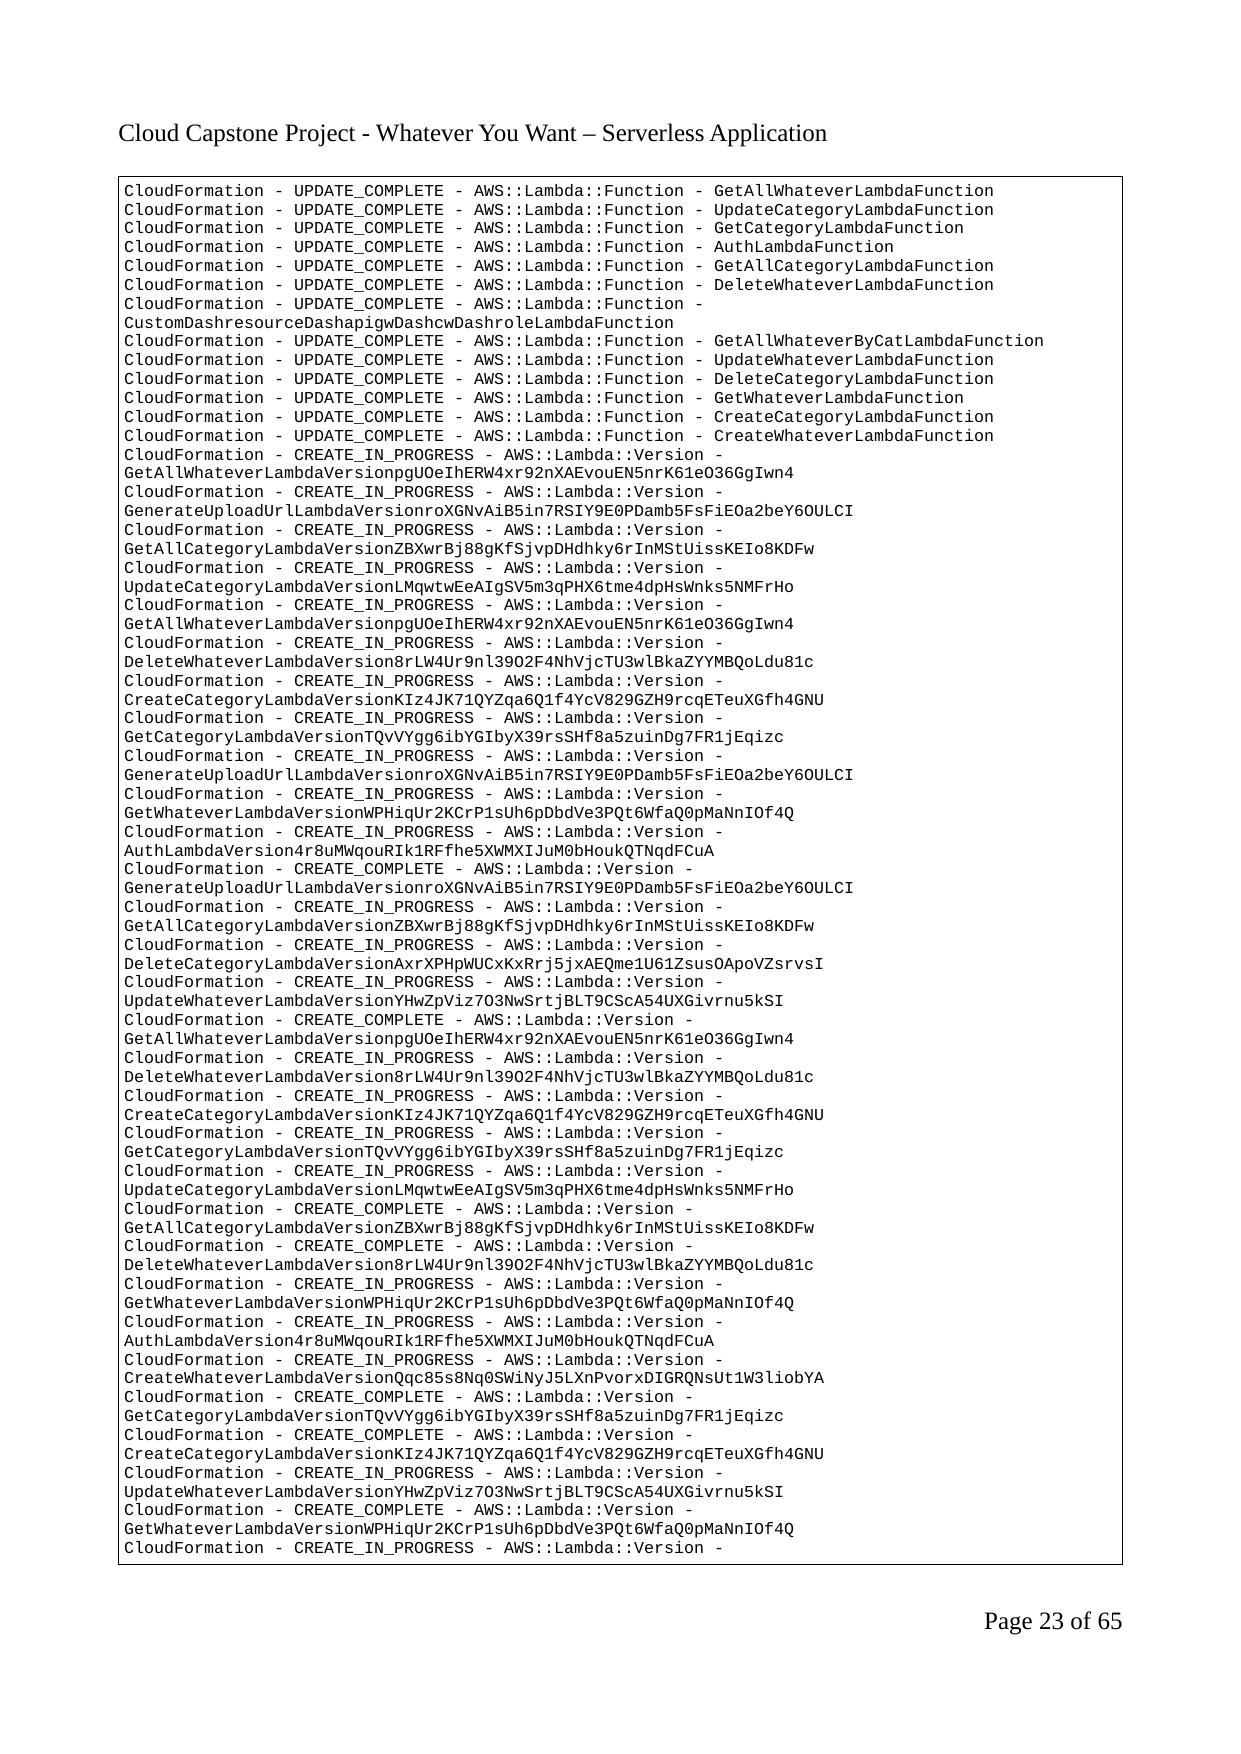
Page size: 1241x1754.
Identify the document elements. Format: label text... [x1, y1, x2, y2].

table_header CloudFormation - UPDATE_COMPLETE - AWS::Lambda::Function - GetAllWhateverLambdaFunction CloudFormation - UPDATE_COMPLETE - AWS::Lambda::Function - UpdateCategoryLambdaFunction CloudFormation - UPDATE_COMPLETE - AWS::Lambda::Function - GetCategoryLambdaFunction CloudFormation - UPDATE_COMPLETE - AWS::Lambda::Function - AuthLambdaFunction CloudFormation - UPDATE_COMPLETE - AWS::Lambda::Function - GetAllCategoryLambdaFunction CloudFormation - UPDATE_COMPLETE - AWS::Lambda::Function - DeleteWhateverLambdaFunction CloudFormation - UPDATE_COMPLETE - AWS::Lambda::Function - CustomDashresourceDashapigwDashcwDashroleLambdaFunction CloudFormation - UPDATE_COMPLETE - AWS::Lambda::Function - GetAllWhateverByCatLambdaFunction CloudFormation - UPDATE_COMPLETE - AWS::Lambda::Function - UpdateWhateverLambdaFunction CloudFormation - UPDATE_COMPLETE - AWS::Lambda::Function - DeleteCategoryLambdaFunction CloudFormation - UPDATE_COMPLETE - AWS::Lambda::Function - GetWhateverLambdaFunction CloudFormation - UPDATE_COMPLETE - AWS::Lambda::Function - CreateCategoryLambdaFunction CloudFormation - UPDATE_COMPLETE - AWS::Lambda::Function - CreateWhateverLambdaFunction CloudFormation - CREATE_IN_PROGRESS - AWS::Lambda::Version - GetAllWhateverLambdaVersionpgUOeIhERW4xr92nXAEvouEN5nrK61eO36GgIwn4 CloudFormation - CREATE_IN_PROGRESS - AWS::Lambda::Version - GenerateUploadUrlLambdaVersionroXGNvAiB5in7RSIY9E0PDamb5FsFiEOa2beY6OULCI CloudFormation - CREATE_IN_PROGRESS - AWS::Lambda::Version - GetAllCategoryLambdaVersionZBXwrBj88gKfSjvpDHdhky6rInMStUissKEIo8KDFw CloudFormation - CREATE_IN_PROGRESS - AWS::Lambda::Version - UpdateCategoryLambdaVersionLMqwtwEeAIgSV5m3qPHX6tme4dpHsWnks5NMFrHo CloudFormation - CREATE_IN_PROGRESS - AWS::Lambda::Version - GetAllWhateverLambdaVersionpgUOeIhERW4xr92nXAEvouEN5nrK61eO36GgIwn4 CloudFormation - CREATE_IN_PROGRESS - AWS::Lambda::Version - DeleteWhateverLambdaVersion8rLW4Ur9nl39O2F4NhVjcTU3wlBkaZYYMBQoLdu81c CloudFormation - CREATE_IN_PROGRESS - AWS::Lambda::Version - CreateCategoryLambdaVersionKIz4JK71QYZqa6Q1f4YcV829GZH9rcqETeuXGfh4GNU CloudFormation - CREATE_IN_PROGRESS - AWS::Lambda::Version - GetCategoryLambdaVersionTQvVYgg6ibYGIbyX39rsSHf8a5zuinDg7FR1jEqizc CloudFormation - CREATE_IN_PROGRESS - AWS::Lambda::Version - GenerateUploadUrlLambdaVersionroXGNvAiB5in7RSIY9E0PDamb5FsFiEOa2beY6OULCI CloudFormation - CREATE_IN_PROGRESS - AWS::Lambda::Version - GetWhateverLambdaVersionWPHiqUr2KCrP1sUh6pDbdVe3PQt6WfaQ0pMaNnIOf4Q CloudFormation - CREATE_IN_PROGRESS - AWS::Lambda::Version - AuthLambdaVersion4r8uMWqouRIk1RFfhe5XWMXIJuM0bHoukQTNqdFCuA CloudFormation - CREATE_COMPLETE - AWS::Lambda::Version - GenerateUploadUrlLambdaVersionroXGNvAiB5in7RSIY9E0PDamb5FsFiEOa2beY6OULCI CloudFormation - CREATE_IN_PROGRESS - AWS::Lambda::Version - GetAllCategoryLambdaVersionZBXwrBj88gKfSjvpDHdhky6rInMStUissKEIo8KDFw CloudFormation - CREATE_IN_PROGRESS - AWS::Lambda::Version - DeleteCategoryLambdaVersionAxrXPHpWUCxKxRrj5jxAEQme1U61ZsusOApoVZsrvsI CloudFormation - CREATE_IN_PROGRESS - AWS::Lambda::Version - UpdateWhateverLambdaVersionYHwZpViz7O3NwSrtjBLT9CScA54UXGivrnu5kSI CloudFormation - CREATE_COMPLETE - AWS::Lambda::Version - GetAllWhateverLambdaVersionpgUOeIhERW4xr92nXAEvouEN5nrK61eO36GgIwn4 CloudFormation - CREATE_IN_PROGRESS - AWS::Lambda::Version - DeleteWhateverLambdaVersion8rLW4Ur9nl39O2F4NhVjcTU3wlBkaZYYMBQoLdu81c CloudFormation - CREATE_IN_PROGRESS - AWS::Lambda::Version - CreateCategoryLambdaVersionKIz4JK71QYZqa6Q1f4YcV829GZH9rcqETeuXGfh4GNU CloudFormation - CREATE_IN_PROGRESS - AWS::Lambda::Version - GetCategoryLambdaVersionTQvVYgg6ibYGIbyX39rsSHf8a5zuinDg7FR1jEqizc CloudFormation - CREATE_IN_PROGRESS - AWS::Lambda::Version - UpdateCategoryLambdaVersionLMqwtwEeAIgSV5m3qPHX6tme4dpHsWnks5NMFrHo CloudFormation - CREATE_COMPLETE - AWS::Lambda::Version - GetAllCategoryLambdaVersionZBXwrBj88gKfSjvpDHdhky6rInMStUissKEIo8KDFw CloudFormation - CREATE_COMPLETE - AWS::Lambda::Version - DeleteWhateverLambdaVersion8rLW4Ur9nl39O2F4NhVjcTU3wlBkaZYYMBQoLdu81c CloudFormation - CREATE_IN_PROGRESS - AWS::Lambda::Version - GetWhateverLambdaVersionWPHiqUr2KCrP1sUh6pDbdVe3PQt6WfaQ0pMaNnIOf4Q CloudFormation - CREATE_IN_PROGRESS - AWS::Lambda::Version - AuthLambdaVersion4r8uMWqouRIk1RFfhe5XWMXIJuM0bHoukQTNqdFCuA CloudFormation - CREATE_IN_PROGRESS - AWS::Lambda::Version - CreateWhateverLambdaVersionQqc85s8Nq0SWiNyJ5LXnPvorxDIGRQNsUt1W3liobYA CloudFormation - CREATE_COMPLETE - AWS::Lambda::Version - GetCategoryLambdaVersionTQvVYgg6ibYGIbyX39rsSHf8a5zuinDg7FR1jEqizc CloudFormation - CREATE_COMPLETE - AWS::Lambda::Version - CreateCategoryLambdaVersionKIz4JK71QYZqa6Q1f4YcV829GZH9rcqETeuXGfh4GNU CloudFormation - CREATE_IN_PROGRESS - AWS::Lambda::Version - UpdateWhateverLambdaVersionYHwZpViz7O3NwSrtjBLT9CScA54UXGivrnu5kSI CloudFormation - CREATE_COMPLETE - AWS::Lambda::Version - GetWhateverLambdaVersionWPHiqUr2KCrP1sUh6pDbdVe3PQt6WfaQ0pMaNnIOf4Q CloudFormation - CREATE_IN_PROGRESS - AWS::Lambda::Version [119, 177, 1122, 1564]
